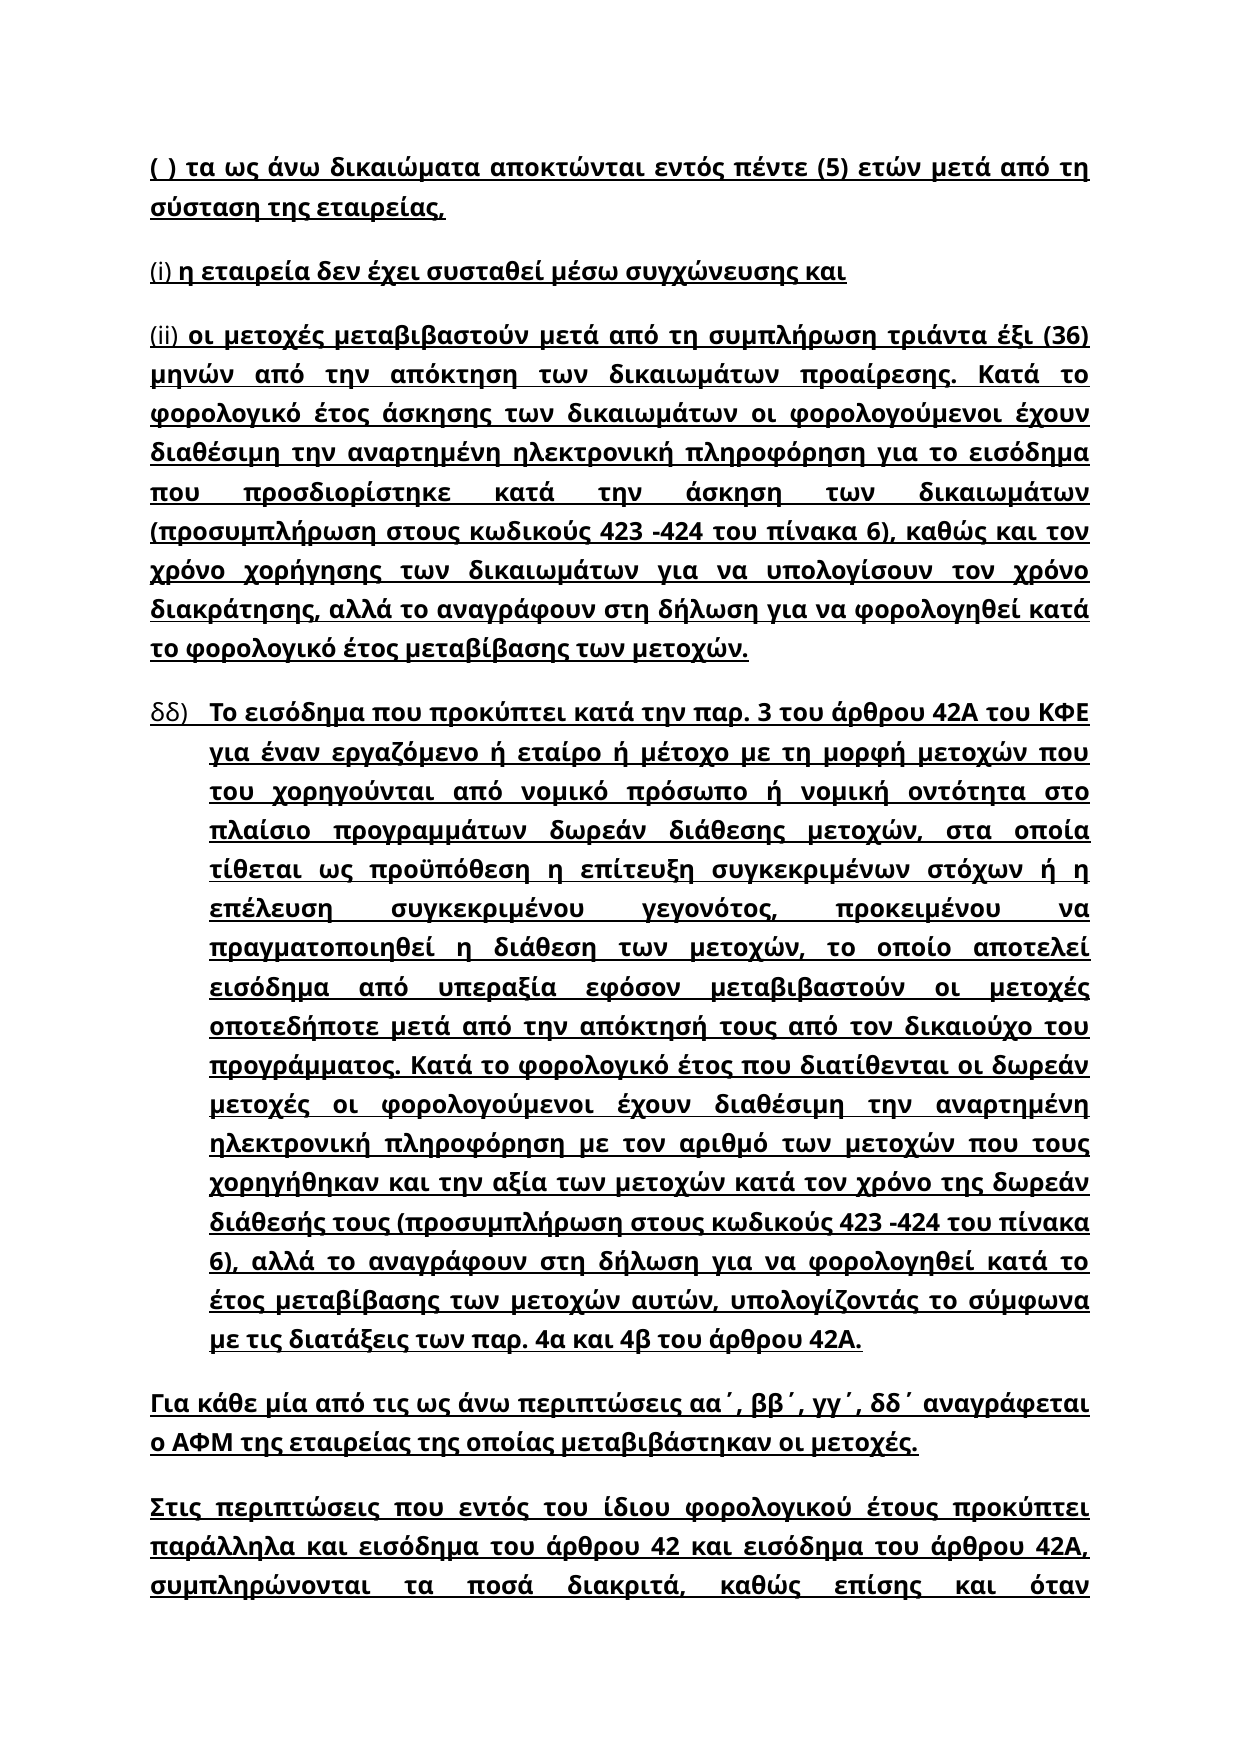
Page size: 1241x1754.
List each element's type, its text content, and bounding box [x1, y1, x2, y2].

text συμπληρώνονται τα ποσά διακριτά, καθώς επίσης και όταν [150, 1559, 1090, 1596]
text (προσυμπλήρωση στους κωδικούς 423 -424 του πίνακα 6), καθώς και τον [150, 505, 1090, 542]
text διακράτησης, αλλά το αναγράφουν στη δήλωση για να φορολογηθεί κατά [150, 583, 1090, 621]
list δδ) Το εισόδημα που προκύπτει κατά την παρ. 3 του άρθρου 42Α του ΚΦΕ [150, 695, 1090, 724]
text Για κάθε μία από τις ως άνω περιπτώσεις αα΄, ββ΄, γγ΄, δδ΄ αναγράφεται [150, 1386, 1090, 1415]
text το φορολογικό έτος μεταβίβασης των μετοχών. [150, 622, 1090, 665]
list για έναν εργαζόμενο ή εταίρο ή μέτοχο με τη μορφή μετοχών που του χορηγούνται από νομικό πρόσωπο ή νομική οντότητα στο πλαίσιο προγραμμάτων δωρεάν διάθεσης μετοχών, στα οποία τίθεται ως προϋπόθεση η επίτευξη συγκεκριμένων στόχων ή η επέλευση συγκεκριμένου γεγονότος, προκειμένου να πραγματοποιηθεί η διάθεση των μετοχών, το οποίο αποτελεί εισόδημα από υπεραξία εφόσον μεταβιβαστούν οι μετοχές οποτεδήποτε μετά από την απόκτησή τους από τον δικαιούχο του προγράμματος. Κατά το φορολογικό έτος που διατίθενται οι δωρεάν μετοχές οι φορολογούμενοι έχουν διαθέσιμη την αναρτημένη ηλεκτρονική πληροφόρηση με τον αριθμό των μετοχών που τους χορηγήθηκαν και την αξία των μετοχών κατά τον χρόνο της δωρεάν διάθεσής τους (προσυμπλήρωση στους κωδικούς 423 -424 του πίνακα 6), αλλά το αναγράφουν στη δήλωση για να φορολογηθεί κατά το έτος μεταβίβασης των μετοχών αυτών, υπολογίζοντάς το σύμφωνα με τις διατάξεις των παρ. 4α και 4β του άρθρου 42Α. [150, 726, 1090, 1356]
text φορολογικό έτος άσκησης των δικαιωμάτων οι φορολογούμενοι έχουν [150, 387, 1090, 425]
text σύσταση της εταιρείας, [150, 181, 1090, 223]
text χρόνο χορήγησης των δικαιωμάτων για να υπολογίσουν τον χρόνο [150, 544, 1090, 581]
text διαθέσιμη την αναρτημένη ηλεκτρονική πληροφόρηση για το εισόδημα [150, 427, 1090, 464]
text ( ) τα ως άνω δικαιώματα αποκτώνται εντός πέντε (5) ετών μετά από τη [150, 150, 1090, 179]
text που προσδιορίστηκε κατά την άσκηση των δικαιωμάτων [150, 466, 1090, 503]
text ο ΑΦΜ της εταιρείας της οποίας μεταβιβάστηκαν οι μετοχές. [150, 1417, 1090, 1459]
text (i) η εταιρεία δεν έχει συσταθεί μέσω συγχώνευσης και [150, 253, 1090, 287]
text Στις περιπτώσεις που εντός του ίδιου φορολογικού έτους προκύπτει [150, 1489, 1090, 1518]
text παράλληλα και εισόδημα του άρθρου 42 και εισόδημα του άρθρου 42Α, [150, 1520, 1090, 1557]
text μηνών από την απόκτηση των δικαιωμάτων προαίρεσης. Κατά το [150, 348, 1090, 386]
text (ii) οι μετοχές μεταβιβαστούν μετά από τη συμπλήρωση τριάντα έξι (36) [150, 317, 1090, 346]
